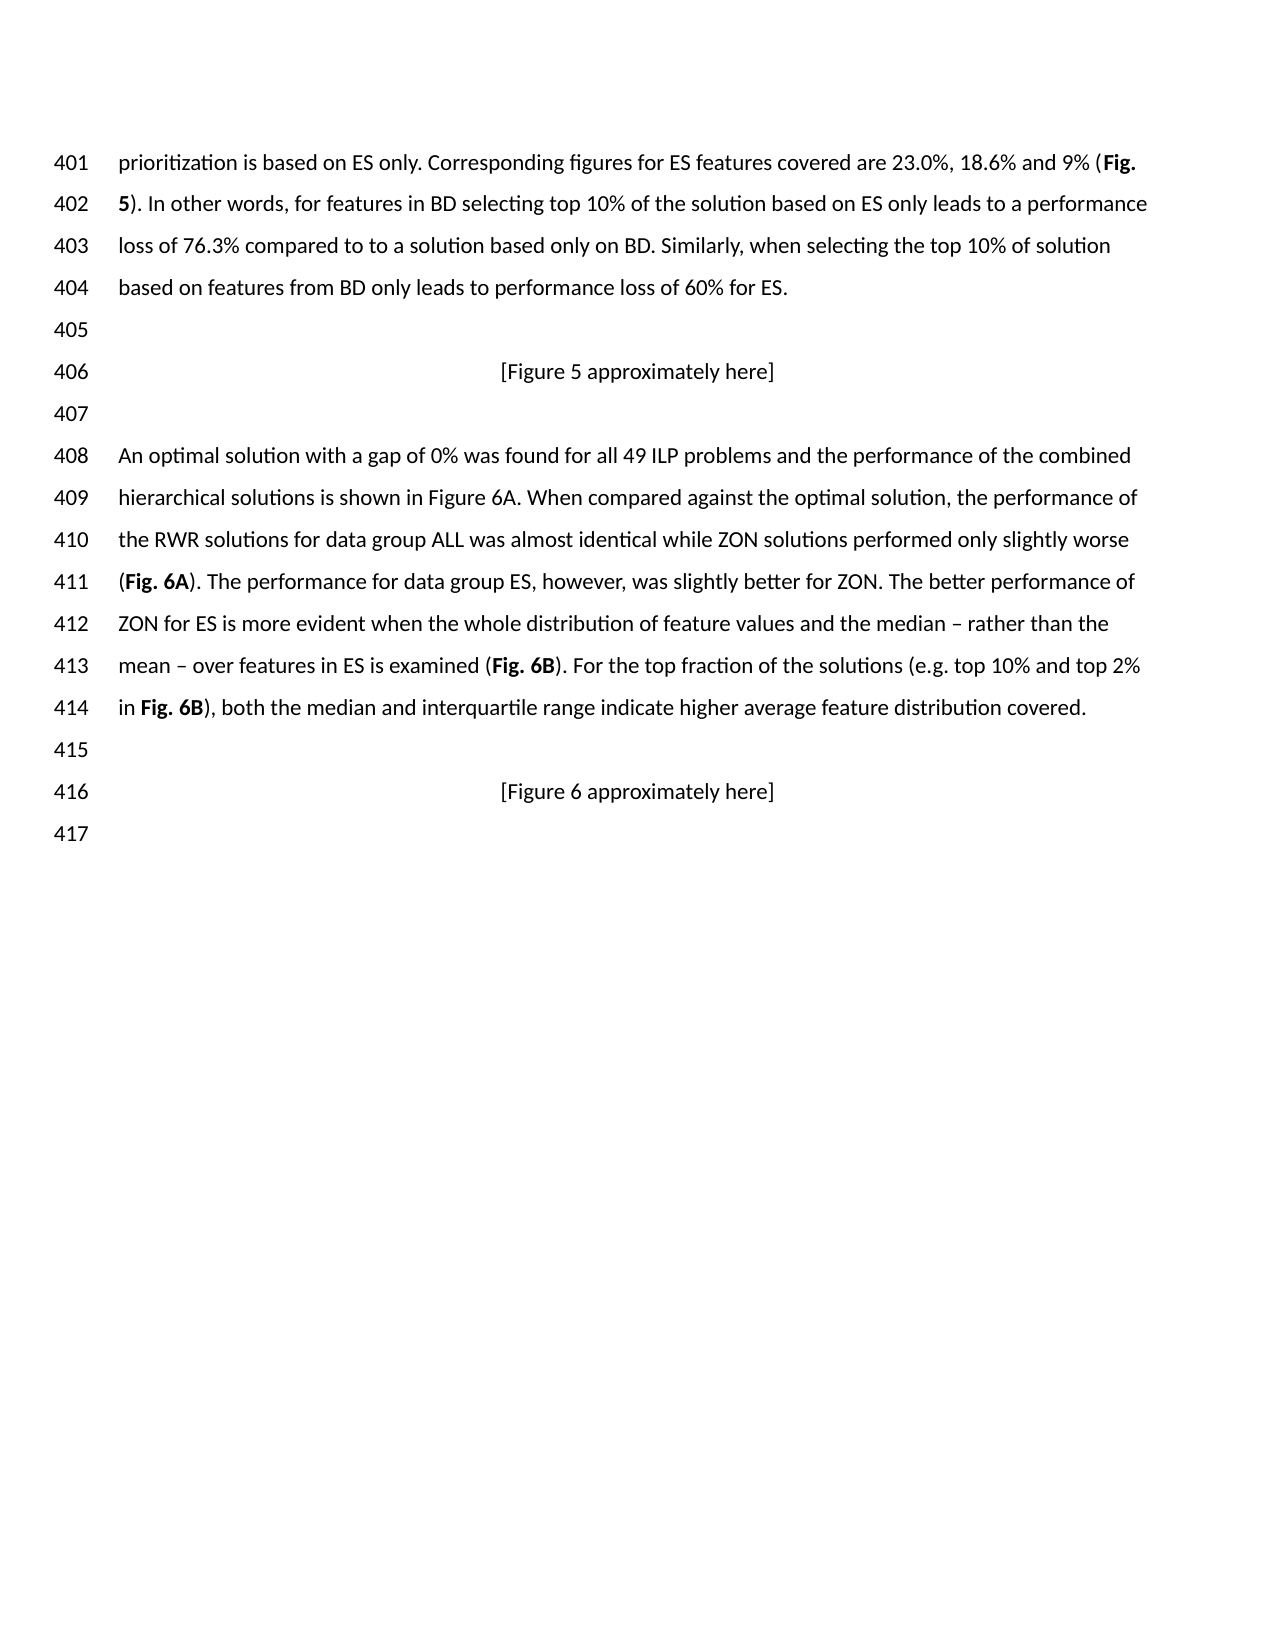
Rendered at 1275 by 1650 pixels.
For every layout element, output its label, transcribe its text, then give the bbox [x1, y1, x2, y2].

text [Figure 6 approximately here] [118, 777, 1157, 805]
text An optimal solution with a gap of 0% was found for all 49 ILP problems and the performance of the combined hierarchical solutions is shown in Figure 6A. When compared against the optimal solution, the performance of the RWR solutions for data group ALL was almost identical while ZON solutions performed only slightly worse (Fig. 6A). The performance for data group ES, however, was slightly better for ZON. The better performance of ZON for ES is more evident when the whole distribution of feature values and the median – rather than the mean – over features in ES is examined (Fig. 6B). For the top fraction of the solutions (e.g. top 10% and top 2% in Fig. 6B), both the median and interquartile range indicate higher average feature distribution covered. [118, 441, 1157, 721]
text [Figure 5 approximately here] [118, 316, 1157, 386]
text prioritization is based on ES only. Corresponding figures for ES features covered are 23.0%, 18.6% and 9% (Fig. 5). In other words, for features in BD selecting top 10% of the solution based on ES only leads to a performance loss of 76.3% compared to to a solution based only on BD. Similarly, when selecting the top 10% of solution based on features from BD only leads to performance loss of 60% for ES. [118, 148, 1157, 302]
